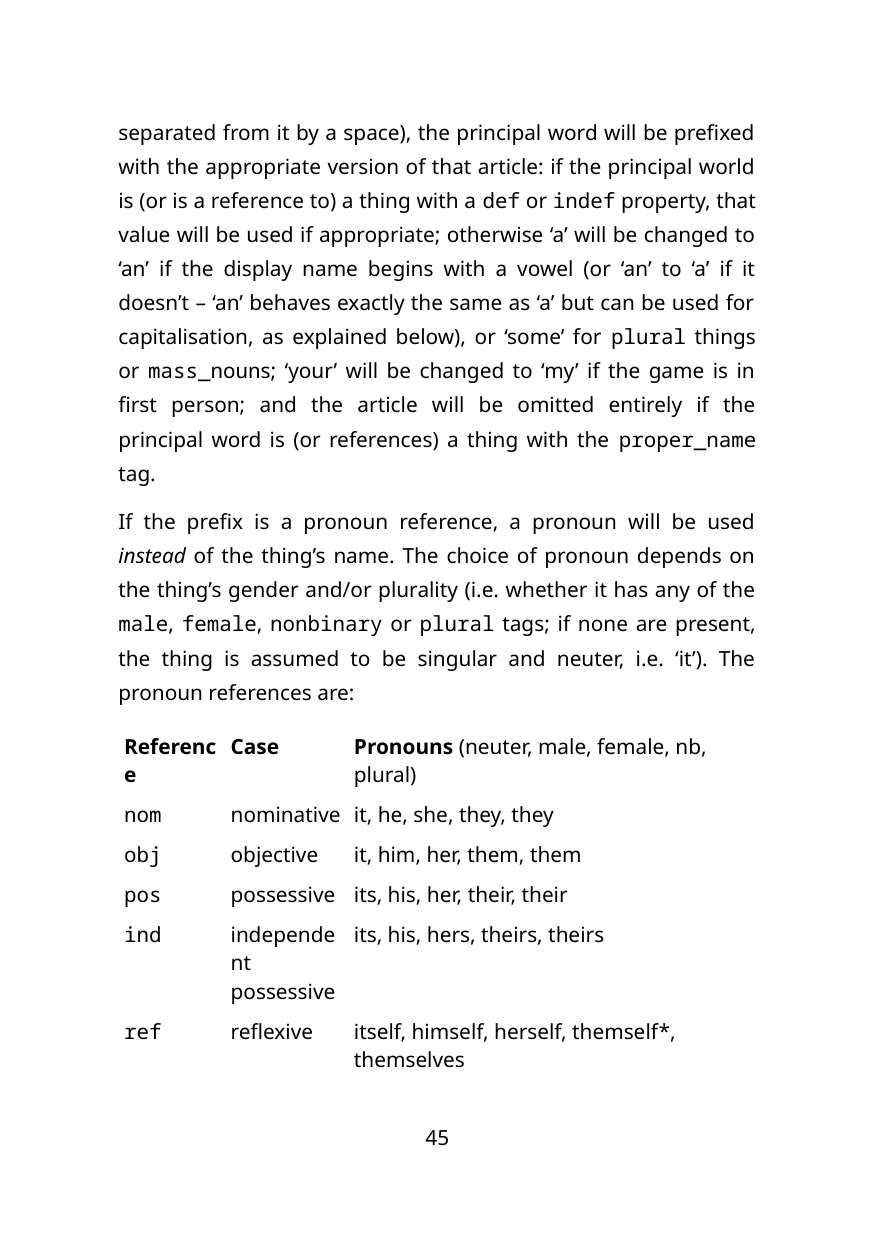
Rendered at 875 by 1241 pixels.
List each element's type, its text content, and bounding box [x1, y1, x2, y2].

table_cell it, him, her, them, them [348, 835, 756, 874]
table_cell its, his, hers, theirs, theirs [348, 914, 756, 1011]
table_cell ind [118, 914, 225, 1011]
table_cell nom [118, 795, 225, 834]
table_cell its, his, her, their, their [348, 875, 756, 914]
table_cell it, he, she, they, they [348, 795, 756, 834]
table_cell obj [118, 835, 225, 874]
table_header Pronouns (neuter, male, female, nb, plural) [348, 726, 756, 795]
table_cell possessive [225, 875, 348, 914]
table_cell objective [225, 835, 348, 874]
table_cell pos [118, 875, 225, 914]
table_cell independent possessive [225, 914, 348, 1011]
text If the prefix is a pronoun reference, a pronoun will be used instead of the thing’s name. The choice of pronoun depends on the thing’s gender and/or plurality (i.e. whether it has any of the male, female, nonbinary or plural tags; if none are present, the thing is assumed to be singular and neuter, i.e. ‘it’). The pronoun references are: [118, 507, 756, 706]
table_cell reflexive [225, 1011, 348, 1079]
text separated from it by a space), the principal word will be prefixed with the appropriate version of that article: if the principal world is (or is a reference to) a thing with a def or indef property, that value will be used if appropriate; otherwise ‘a’ will be changed to ‘an’ if the display name begins with a vowel (or ‘an’ to ‘a’ if it doesn’t – ‘an’ behaves exactly the same as ‘a’ but can be used for capitalisation, as explained below), or ‘some’ for plural things or mass_nouns; ‘your’ will be changed to ‘my’ if the game is in first person; and the article will be omitted entirely if the principal word is (or references) a thing with the proper_name tag. [118, 118, 756, 487]
table_header Case [225, 726, 348, 795]
table_header Reference [118, 726, 225, 795]
table_cell nominative [225, 795, 348, 834]
table_cell itself, himself, herself, themself, themselves [348, 1011, 756, 1079]
table_cell ref [118, 1011, 225, 1079]
